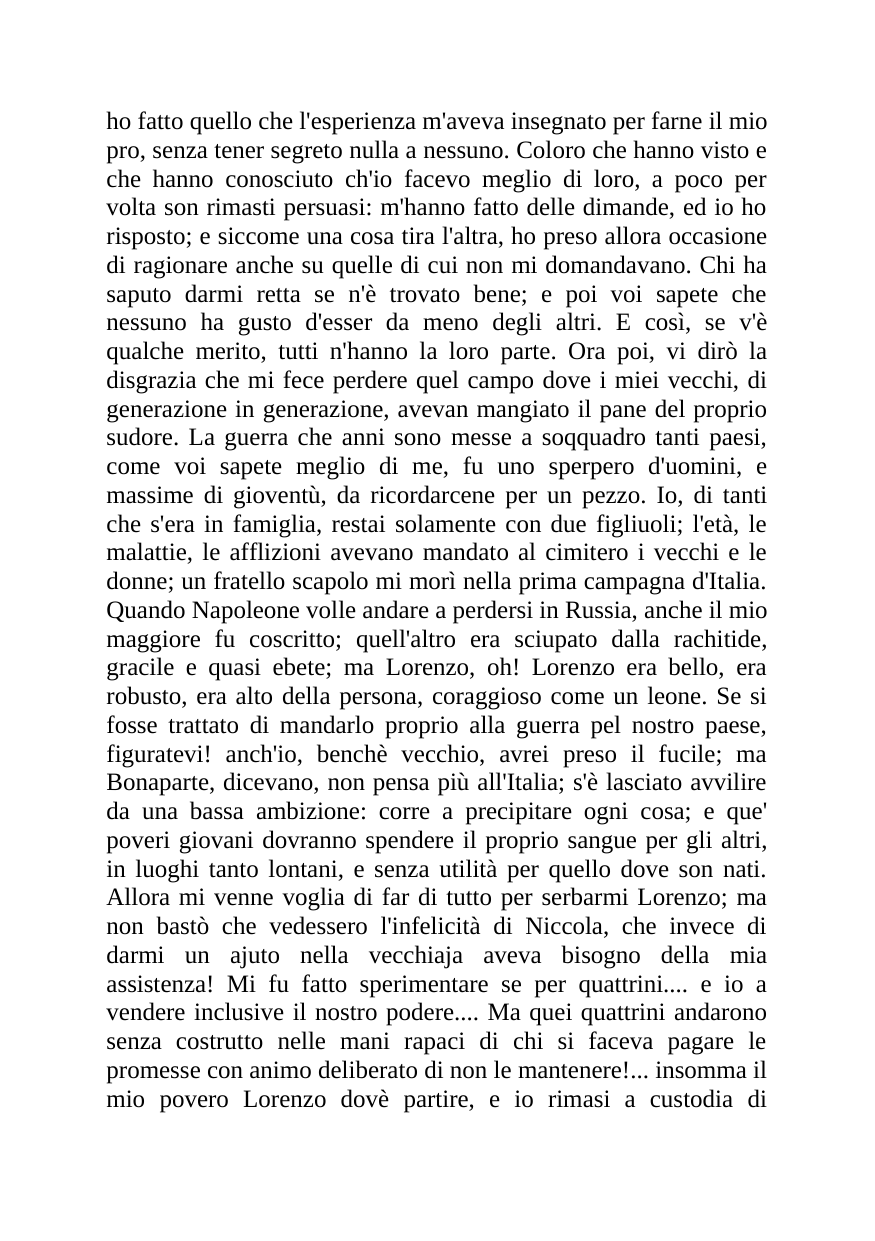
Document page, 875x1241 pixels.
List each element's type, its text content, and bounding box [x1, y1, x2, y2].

text ho fatto quello che l'esperienza m'aveva insegnato per farne il mio pro, senza tener segreto nulla a nessuno. Coloro che hanno visto e che hanno conosciuto ch'io facevo meglio di loro, a poco per volta son rimasti persuasi: m'hanno fatto delle dimande, ed io ho risposto; e siccome una cosa tira l'altra, ho preso allora occasione di ragionare anche su quelle di cui non mi domandavano. Chi ha saputo darmi retta se n'è trovato bene; e poi voi sapete che nessuno ha gusto d'esser da meno degli altri. E così, se v'è qualche merito, tutti n'hanno la loro parte. Ora poi, vi dirò la disgrazia che mi fece perdere quel campo dove i miei vecchi, di generazione in generazione, avevan mangiato il pane del proprio sudore. La guerra che anni sono messe a soqquadro tanti paesi, come voi sapete meglio di me, fu uno sperpero d'uomini, e massime di gioventù, da ricordarcene per un pezzo. Io, di tanti che s'era in famiglia, restai solamente con due figliuoli; l'età, le malattie, le afflizioni avevano mandato al cimitero i vecchi e le donne; un fratello scapolo mi morì nella prima campagna d'Italia. Quando Napoleone volle andare a perdersi in Russia, anche il mio maggiore fu coscritto; quell'altro era sciupato dalla rachitide, gracile e quasi ebete; ma Lorenzo, oh! Lorenzo era bello, era robusto, era alto della persona, coraggioso come un leone. Se si fosse trattato di mandarlo proprio alla guerra pel nostro paese, figuratevi! anch'io, benchè vecchio, avrei preso il fucile; ma Bonaparte, dicevano, non pensa più all'Italia; s'è lasciato avvilire da una bassa ambizione: corre a precipitare ogni cosa; e que' poveri giovani dovranno spendere il proprio sangue per gli altri, in luoghi tanto lontani, e senza utilità per quello dove son nati. Allora mi venne voglia di far di tutto per serbarmi Lorenzo; ma non bastò che vedessero l'infelicità di Niccola, che invece di darmi un ajuto nella vecchiaja aveva bisogno della mia assistenza! Mi fu fatto sperimentare se per quattrini.... e io a vendere inclusive il nostro podere.... Ma quei quattrini andarono senza costrutto nelle mani rapaci di chi si faceva pagare le promesse con animo deliberato di non le mantenere!... insomma il mio povero Lorenzo dovè partire, e io rimasi a custodia di [106, 106, 768, 1112]
